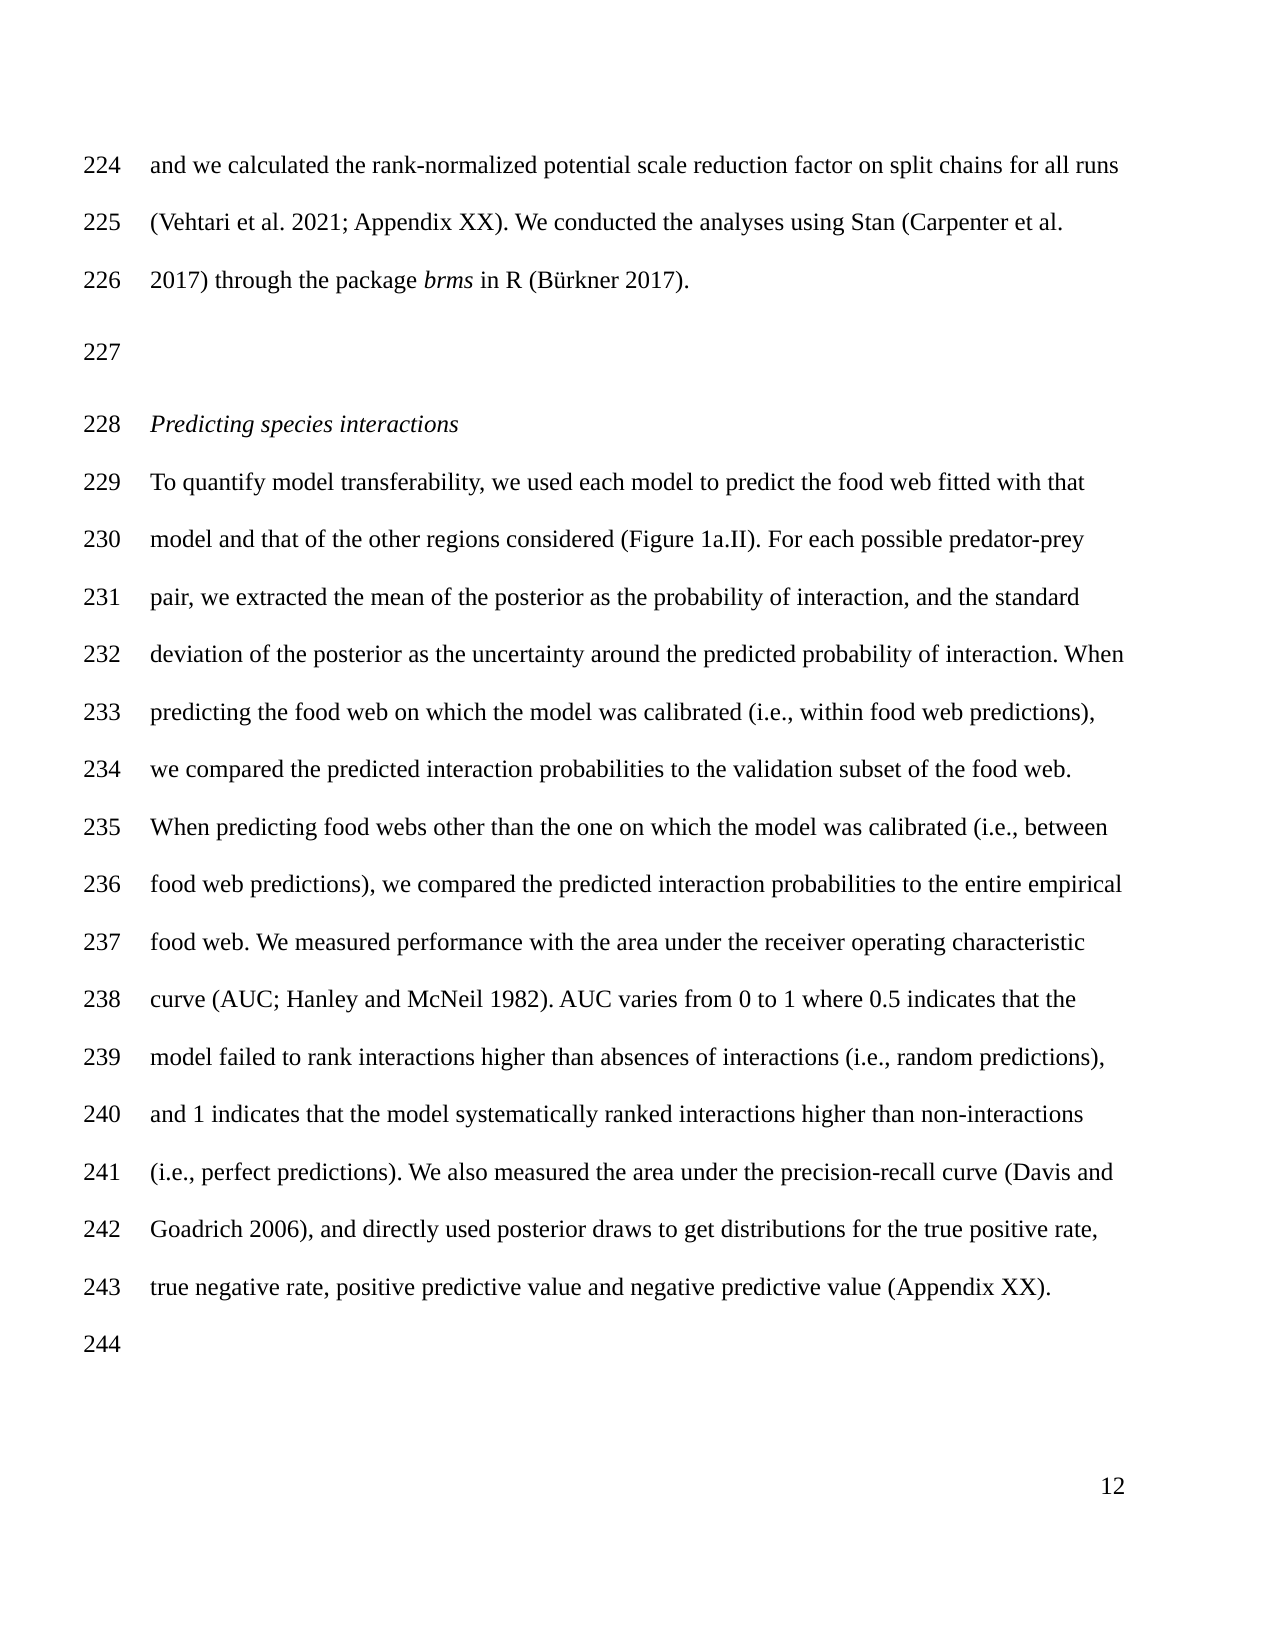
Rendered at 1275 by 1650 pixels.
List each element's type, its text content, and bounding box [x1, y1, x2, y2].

text Predicting species interactions [150, 409, 1125, 438]
text To quantify model transferability, we used each model to predict the food web fitted with that model and that of the other regions considered (Figure 1a.II). For each possible predator-prey pair, we extracted the mean of the posterior as the probability of interaction, and the standard deviation of the posterior as the uncertainty around the predicted probability of interaction. When predicting the food web on which the model was calibrated (i.e., within food web predictions), we compared the predicted interaction probabilities to the validation subset of the food web. When predicting food webs other than the one on which the model was calibrated (i.e., between food web predictions), we compared the predicted interaction probabilities to the entire empirical food web. We measured performance with the area under the receiver operating characteristic curve (AUC; Hanley and McNeil 1982). AUC varies from 0 to 1 where 0.5 indicates that the model failed to rank interactions higher than absences of interactions (i.e., random predictions), and 1 indicates that the model systematically ranked interactions higher than non-interactions (i.e., perfect predictions). We also measured the area under the precision-recall curve (Davis and Goadrich 2006), and directly used posterior draws to get distributions for the true positive rate, true negative rate, positive predictive value and negative predictive value (Appendix XX). [150, 467, 1125, 1300]
text and we calculated the rank-normalized potential scale reduction factor on split chains for all runs (Vehtari et al. 2021; Appendix XX). We conducted the analyses using Stan (Carpenter et al. 2017) through the package brms in R (Bürkner 2017). [150, 150, 1125, 294]
